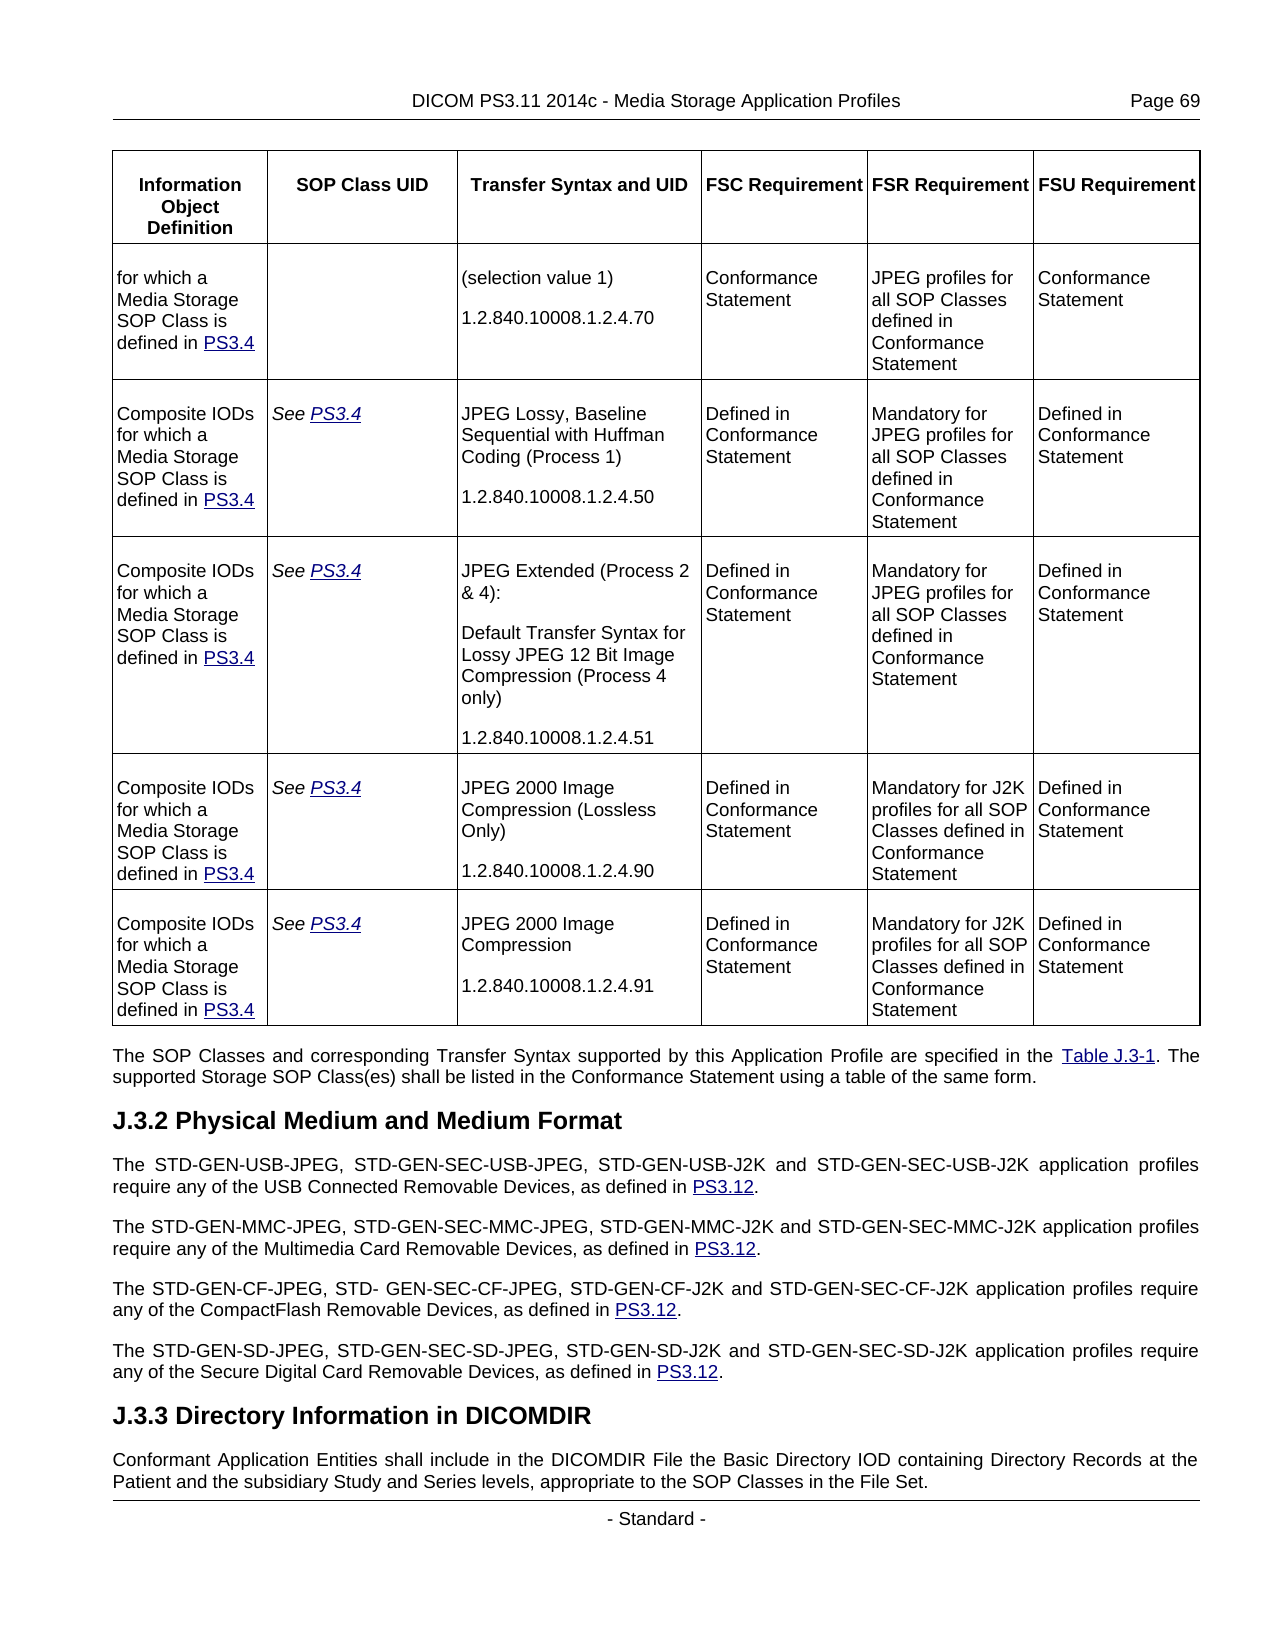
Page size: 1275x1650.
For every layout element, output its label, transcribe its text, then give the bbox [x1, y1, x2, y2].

table_cell See PS3.4 [268, 754, 457, 889]
table_cell See PS3.4 [268, 890, 457, 1025]
table_cell for which a Media Storage SOP Class is defined in PS3.4 [113, 244, 267, 379]
text The STD-GEN-CF-JPEG, STD- GEN-SEC-CF-JPEG, STD-GEN-CF-J2K and STD-GEN-SEC-CF-J2K application profiles require any of the CompactFlash Removable Devices, as defined in PS3.12. [112, 1278, 1200, 1321]
table_cell See PS3.4 [268, 537, 457, 753]
table_header Transfer Syntax and UID [458, 151, 701, 243]
table_header FSC Requirement [702, 151, 867, 243]
table_cell Defined in Conformance Statement [1034, 380, 1199, 536]
table_cell JPEG Lossy, Baseline Sequential with Huffman Coding (Process 1) 1.2.840.10008.1.2.4.50 [458, 380, 701, 536]
table_cell Defined in Conformance Statement [1034, 537, 1199, 753]
table_cell Mandatory for J2K profiles for all SOP Classes defined in Conformance Statement [868, 754, 1033, 889]
text The STD-GEN-MMC-JPEG, STD-GEN-SEC-MMC-JPEG, STD-GEN-MMC-J2K and STD-GEN-SEC-MMC-J2K application profiles require any of the Multimedia Card Removable Devices, as defined in PS3.12. [112, 1216, 1200, 1259]
text Conformant Application Entities shall include in the DICOMDIR File the Basic Directory IOD containing Directory Records at the Patient and the subsidiary Study and Series levels, appropriate to the SOP Classes in the File Set. [112, 1449, 1200, 1492]
table_cell Mandatory for JPEG profiles for all SOP Classes defined in Conformance Statement [868, 537, 1033, 753]
table_cell Mandatory for J2K profiles for all SOP Classes defined in Conformance Statement [868, 890, 1033, 1025]
table_header FSU Requirement [1034, 151, 1199, 243]
table_cell Defined in Conformance Statement [1034, 754, 1199, 889]
text The STD-GEN-USB-JPEG, STD-GEN-SEC-USB-JPEG, STD-GEN-USB-J2K and STD-GEN-SEC-USB-J2K application profiles require any of the USB Connected Removable Devices, as defined in PS3.12. [112, 1154, 1200, 1197]
table_header SOP Class UID [268, 151, 457, 243]
table_header Information Object Definition [113, 151, 267, 243]
table_cell Defined in Conformance Statement [1034, 890, 1199, 1025]
table_cell [268, 244, 457, 379]
table_cell JPEG 2000 Image Compression (Lossless Only) 1.2.840.10008.1.2.4.90 [458, 754, 701, 889]
table_cell Defined in Conformance Statement [702, 380, 867, 536]
table_cell Composite IODs for which a Media Storage SOP Class is defined in PS3.4 [113, 537, 267, 753]
text The SOP Classes and corresponding Transfer Syntax supported by this Application Profile are specified in the Table J.3-1. The supported Storage SOP Class(es) shall be listed in the Conformance Statement using a table of the same form. [112, 1044, 1200, 1088]
text The STD-GEN-SD-JPEG, STD-GEN-SEC-SD-JPEG, STD-GEN-SD-J2K and STD-GEN-SEC-SD-J2K application profiles require any of the Secure Digital Card Removable Devices, as defined in PS3.12. [112, 1339, 1200, 1383]
table_cell See PS3.4 [268, 380, 457, 536]
table_cell Composite IODs for which a Media Storage SOP Class is defined in PS3.4 [113, 754, 267, 889]
table_cell Defined in Conformance Statement [702, 537, 867, 753]
text J.3.3 Directory Information in DICOMDIR [112, 1401, 1200, 1430]
table_cell JPEG 2000 Image Compression 1.2.840.10008.1.2.4.91 [458, 890, 701, 1025]
text J.3.2 Physical Medium and Medium Format [112, 1106, 1200, 1135]
table_cell Conformance Statement [702, 244, 867, 379]
table_cell JPEG profiles for all SOP Classes defined in Conformance Statement [868, 244, 1033, 379]
table_cell Mandatory for JPEG profiles for all SOP Classes defined in Conformance Statement [868, 380, 1033, 536]
table_cell Composite IODs for which a Media Storage SOP Class is defined in PS3.4 [113, 890, 267, 1025]
table_cell Defined in Conformance Statement [702, 890, 867, 1025]
table_header FSR Requirement [868, 151, 1033, 243]
table_cell Conformance Statement [1034, 244, 1199, 379]
table_cell Composite IODs for which a Media Storage SOP Class is defined in PS3.4 [113, 380, 267, 536]
table_cell Defined in Conformance Statement [702, 754, 867, 889]
table_cell JPEG Extended (Process 2 & 4): Default Transfer Syntax for Lossy JPEG 12 Bit Image Compression (Process 4 only) 1.2.840.10008.1.2.4.51 [458, 537, 701, 753]
table_cell (selection value 1) 1.2.840.10008.1.2.4.70 [458, 244, 701, 379]
